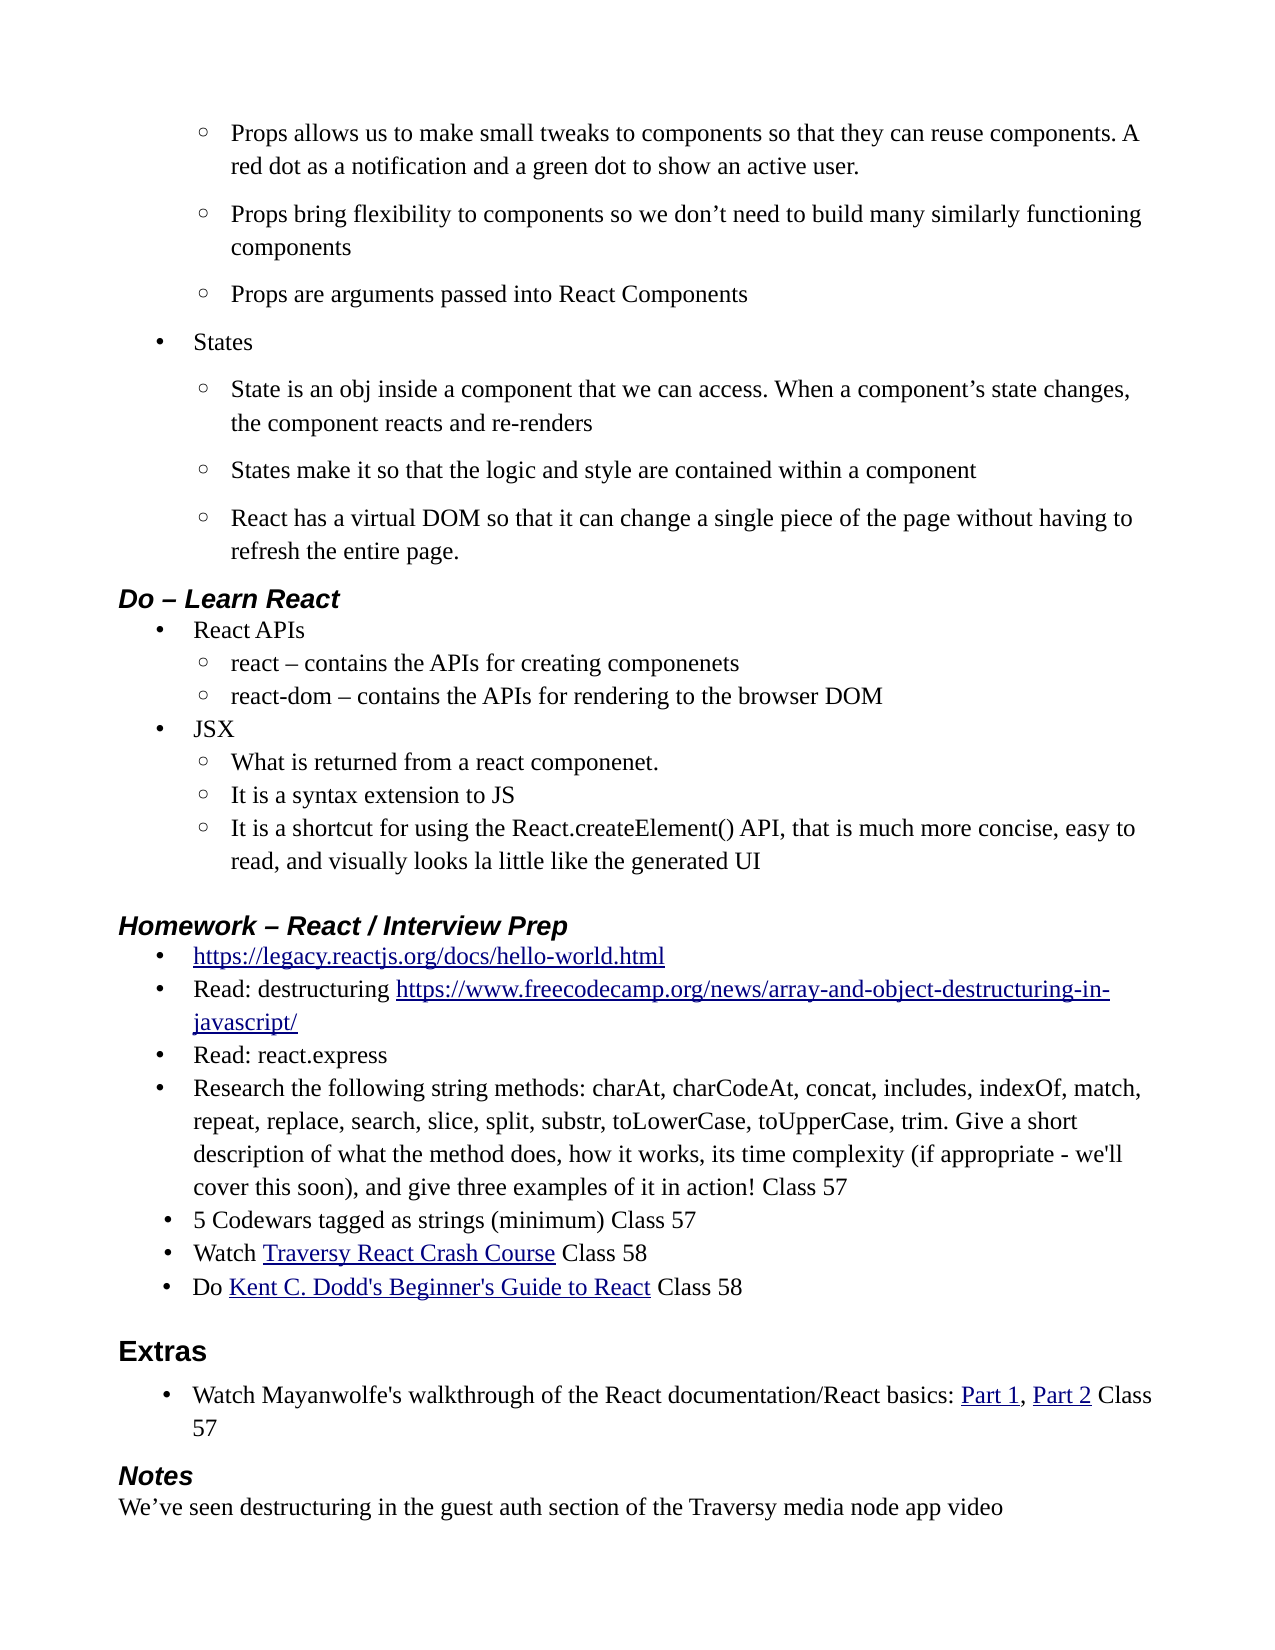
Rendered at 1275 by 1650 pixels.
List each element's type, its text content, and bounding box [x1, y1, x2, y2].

list Props bring flexibility to components so we don’t need to build many similarly functioning components [193, 199, 1157, 261]
list It is a syntax extension to JS [193, 780, 1157, 808]
list Read: destructuring https://www.freecodecamp.org/news/array-and-object-destructuring-in-javascript/ [156, 974, 1157, 1036]
list State is an obj inside a component that we can access. When a component’s state changes, the component reacts and re-renders [193, 374, 1157, 436]
list react-dom – contains the APIs for rendering to the browser DOM [193, 681, 1157, 709]
subtitle Extras [118, 1334, 1157, 1367]
list Props are arguments passed into React Components [193, 279, 1157, 308]
list Watch Mayanwolfe's walkthrough of the React documentation/React basics: Part 1, Part 2 Class 57 [162, 1380, 1157, 1442]
list States make it so that the logic and style are contained within a component [193, 455, 1157, 484]
list React has a virtual DOM so that it can change a single piece of the page without having to refresh the entire page. [193, 503, 1157, 564]
list States [156, 327, 1157, 356]
list It is a shortcut for using the React.createElement() API, that is much more concise, easy to read, and visually looks la little like the generated UI [193, 813, 1157, 874]
subtitle Notes [118, 1460, 1157, 1492]
list 5 Codewars tagged as strings (minimum) Class 57 [164, 1206, 1157, 1234]
list React APIs [156, 615, 1157, 643]
list Props allows us to make small tweaks to components so that they can reuse components. A red dot as a notification and a green dot to show an active user. [193, 118, 1157, 180]
list Read: react.express [156, 1040, 1157, 1069]
list What is returned from a react componenet. [193, 747, 1157, 776]
list JSX [156, 714, 1157, 742]
list react – contains the APIs for creating componenets [193, 648, 1157, 676]
list Research the following string methods: charAt, charCodeAt, concat, includes, indexOf, match, repeat, replace, search, slice, split, substr, toLowerCase, toUpperCase, trim. Give a short description of what the method does, how it works, its time complexity (if appropriate - we'll cover this soon), and give three examples of it in action! Class 57 [156, 1073, 1157, 1201]
subtitle Homework – React / Interview Prep [118, 910, 1157, 941]
list Do Kent C. Dodd's Beginner's Guide to React Class 58 [162, 1272, 1157, 1300]
text We’ve seen destructuring in the guest auth section of the Traversy media node app video [118, 1492, 1157, 1520]
list Watch Traversy React Crash Course Class 58 [164, 1238, 1157, 1267]
list https://legacy.reactjs.org/docs/hello-world.html [156, 941, 1157, 970]
subtitle Do – Learn React [118, 583, 1157, 615]
